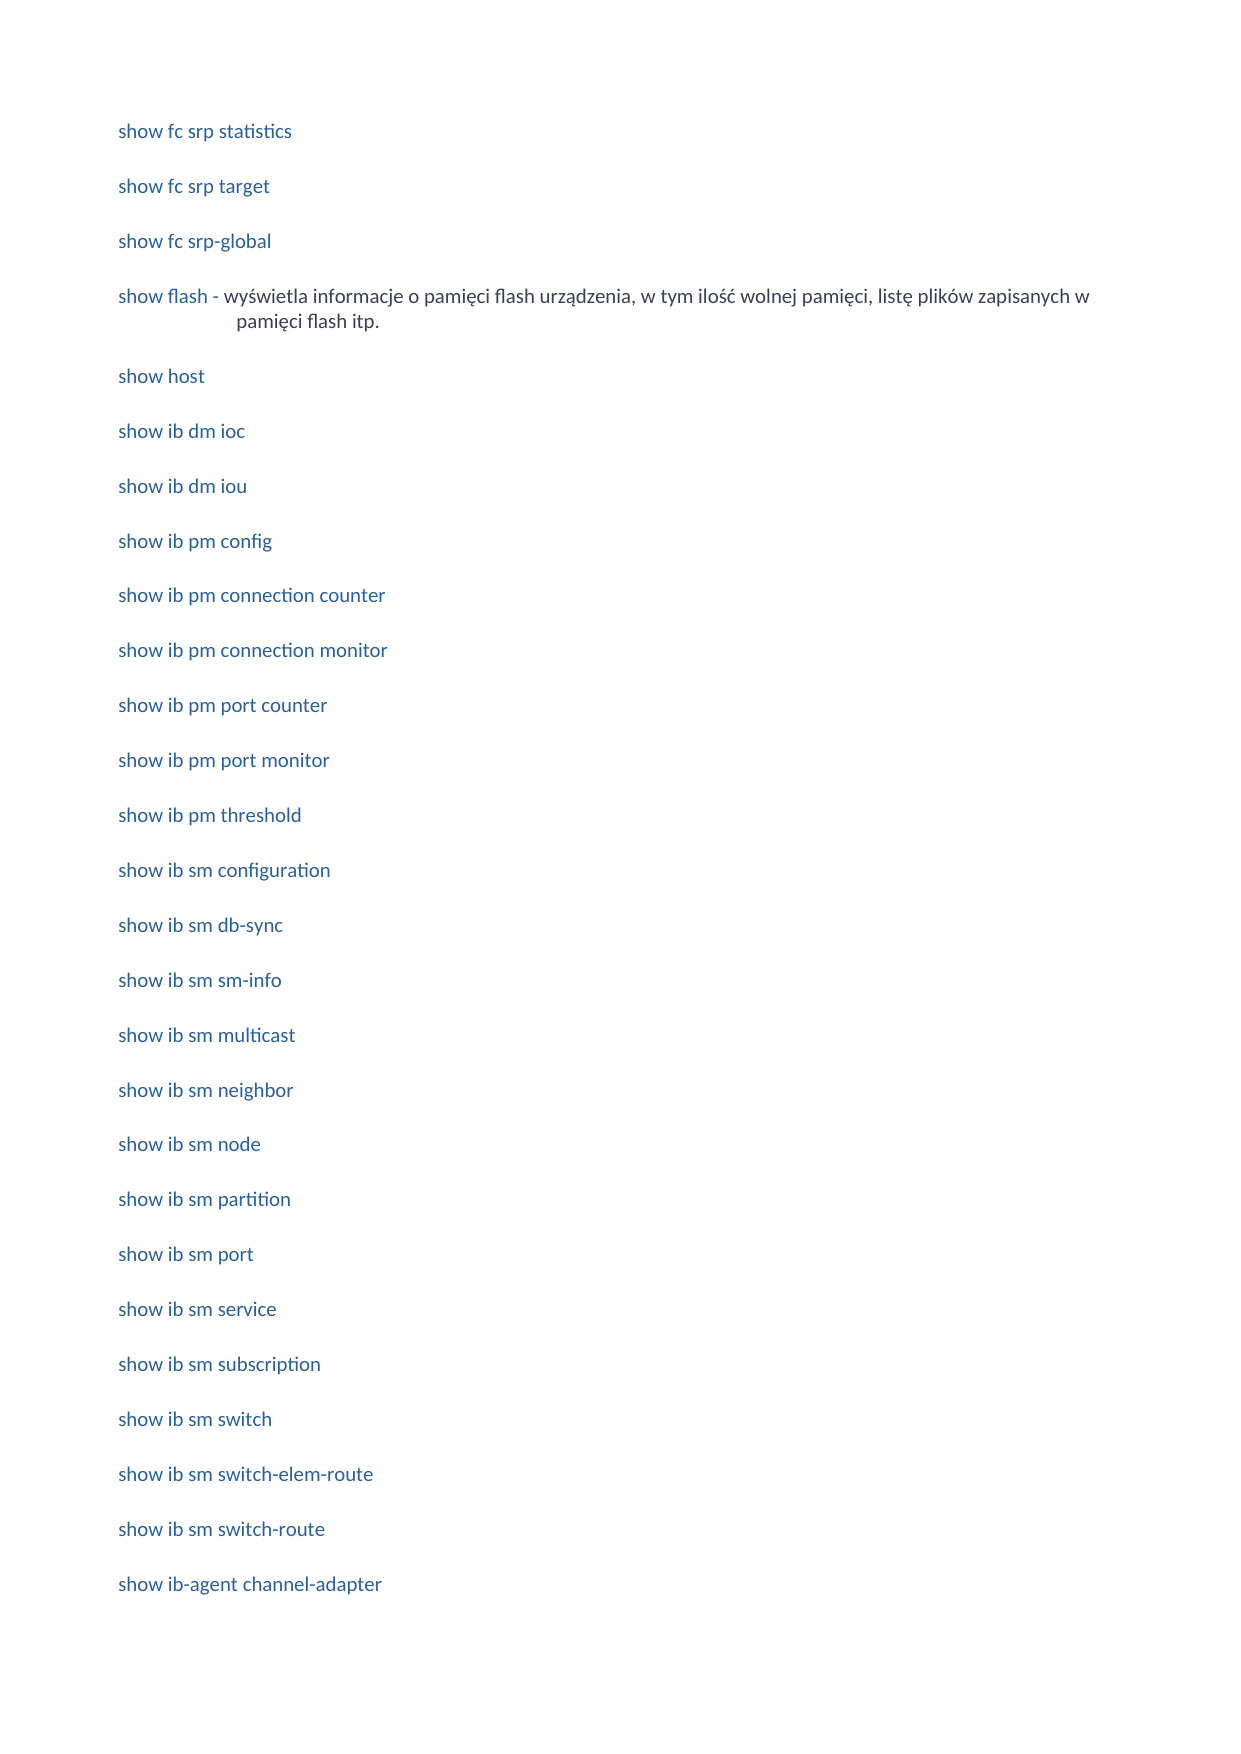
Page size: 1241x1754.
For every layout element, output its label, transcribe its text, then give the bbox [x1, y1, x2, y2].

text show ib sm switch-route [118, 1516, 1122, 1541]
text show fc srp statistics [118, 118, 1122, 143]
text show ib sm neighbor [118, 1077, 1122, 1102]
text show ib sm port [118, 1241, 1122, 1267]
text show ib dm ioc [118, 418, 1122, 443]
text show ib sm switch-elem-route [118, 1461, 1122, 1486]
text show ib dm iou [118, 473, 1122, 498]
text show host [118, 363, 1122, 388]
text show flash - wyświetla informacje o pamięci flash urządzenia, w tym ilość wolnej pamięci, listę plików zapisanych w pamięci flash itp. [118, 283, 1122, 334]
text show ib sm configuration [118, 857, 1122, 883]
text show ib pm connection counter [118, 583, 1122, 608]
text show ib sm multicast [118, 1022, 1122, 1047]
text show ib sm partition [118, 1187, 1122, 1212]
text show ib sm node [118, 1132, 1122, 1157]
text show fc srp target [118, 173, 1122, 198]
text show ib pm config [118, 528, 1122, 553]
text show ib pm threshold [118, 802, 1122, 828]
text show ib-agent channel-adapter [118, 1571, 1122, 1596]
text show ib pm connection monitor [118, 638, 1122, 663]
text show ib sm db-sync [118, 912, 1122, 937]
text show ib sm sm-info [118, 967, 1122, 992]
text show ib sm switch [118, 1406, 1122, 1432]
text show ib pm port counter [118, 692, 1122, 718]
text show fc srp-global [118, 228, 1122, 253]
text show ib sm subscription [118, 1351, 1122, 1377]
text show ib pm port monitor [118, 747, 1122, 773]
text show ib sm service [118, 1296, 1122, 1322]
